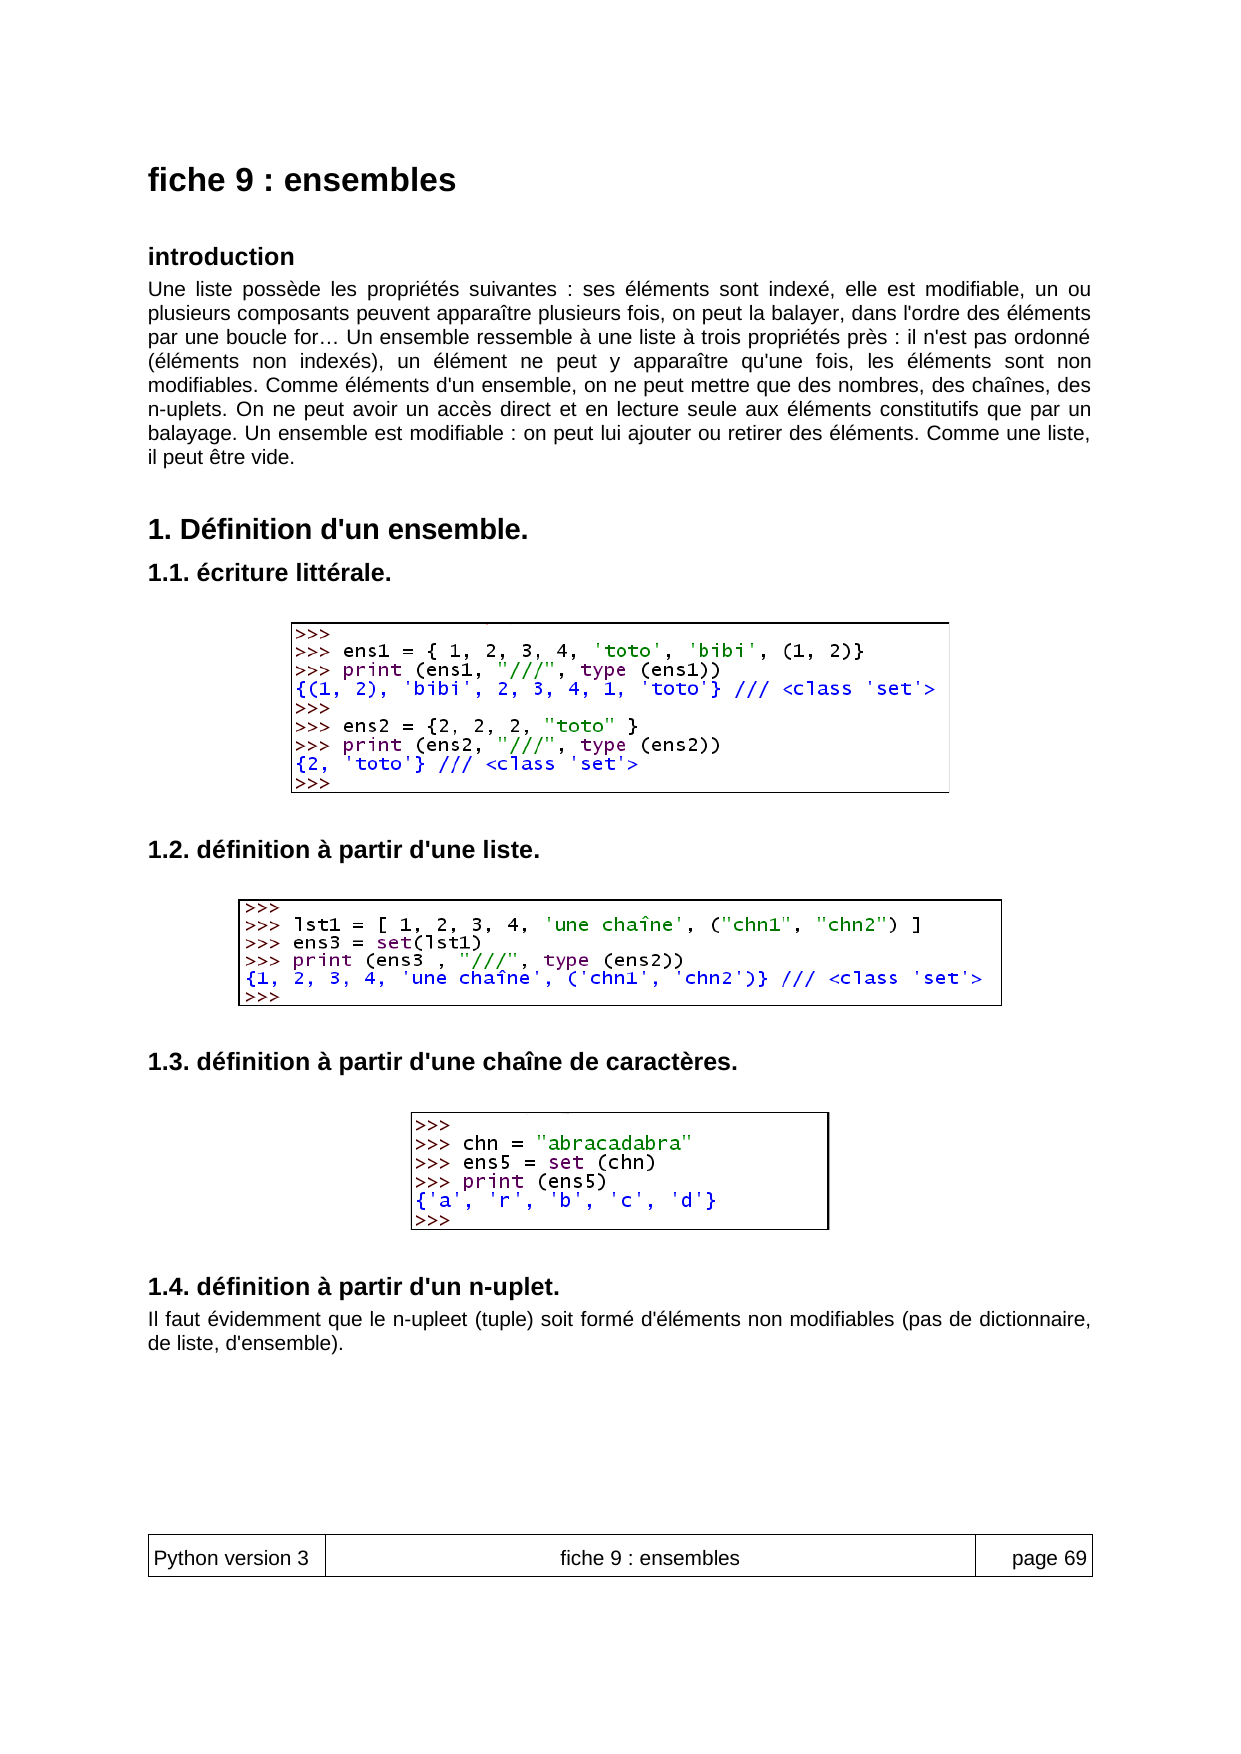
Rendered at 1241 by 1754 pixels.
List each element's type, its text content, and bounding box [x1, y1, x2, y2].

subtitle 1.1. écriture littérale. [148, 558, 1092, 587]
text Il faut évidemment que le n-upleet (tuple) soit formé d'éléments non modifiables (pas de dictionnaire, de liste, d'ensemble). [148, 1307, 1092, 1355]
picture [238, 899, 1002, 1006]
subtitle 1. Définition d'un ensemble. [148, 512, 1092, 546]
subtitle fiche 9 : ensembles [148, 160, 1092, 199]
subtitle 1.2. définition à partir d'une liste. [148, 835, 1092, 864]
subtitle 1.3. définition à partir d'une chaîne de caractères. [148, 1047, 1092, 1076]
subtitle 1.4. définition à partir d'un n-uplet. [148, 1272, 1092, 1301]
picture [291, 622, 950, 793]
picture [410, 1112, 830, 1230]
subtitle introduction [148, 241, 1092, 271]
text Une liste possède les propriétés suivantes : ses éléments sont indexé, elle est modifiable, un ou plusieurs composants peuvent apparaître plusieurs fois, on peut la balayer, dans l'ordre des éléments par une boucle for… Un ensemble ressemble à une liste à trois propriétés près : il n'est pas ordonné (éléments non indexés), un élément ne peut y apparaître qu'une fois, les éléments sont non modifiables. Comme éléments d'un ensemble, on ne peut mettre que des nombres, des chaînes, des n-uplets. On ne peut avoir un accès direct et en lecture seule aux éléments constitutifs que par un balayage. Un ensemble est modifiable : on peut lui ajouter ou retirer des éléments. Comme une liste, il peut être vide. [148, 277, 1092, 469]
